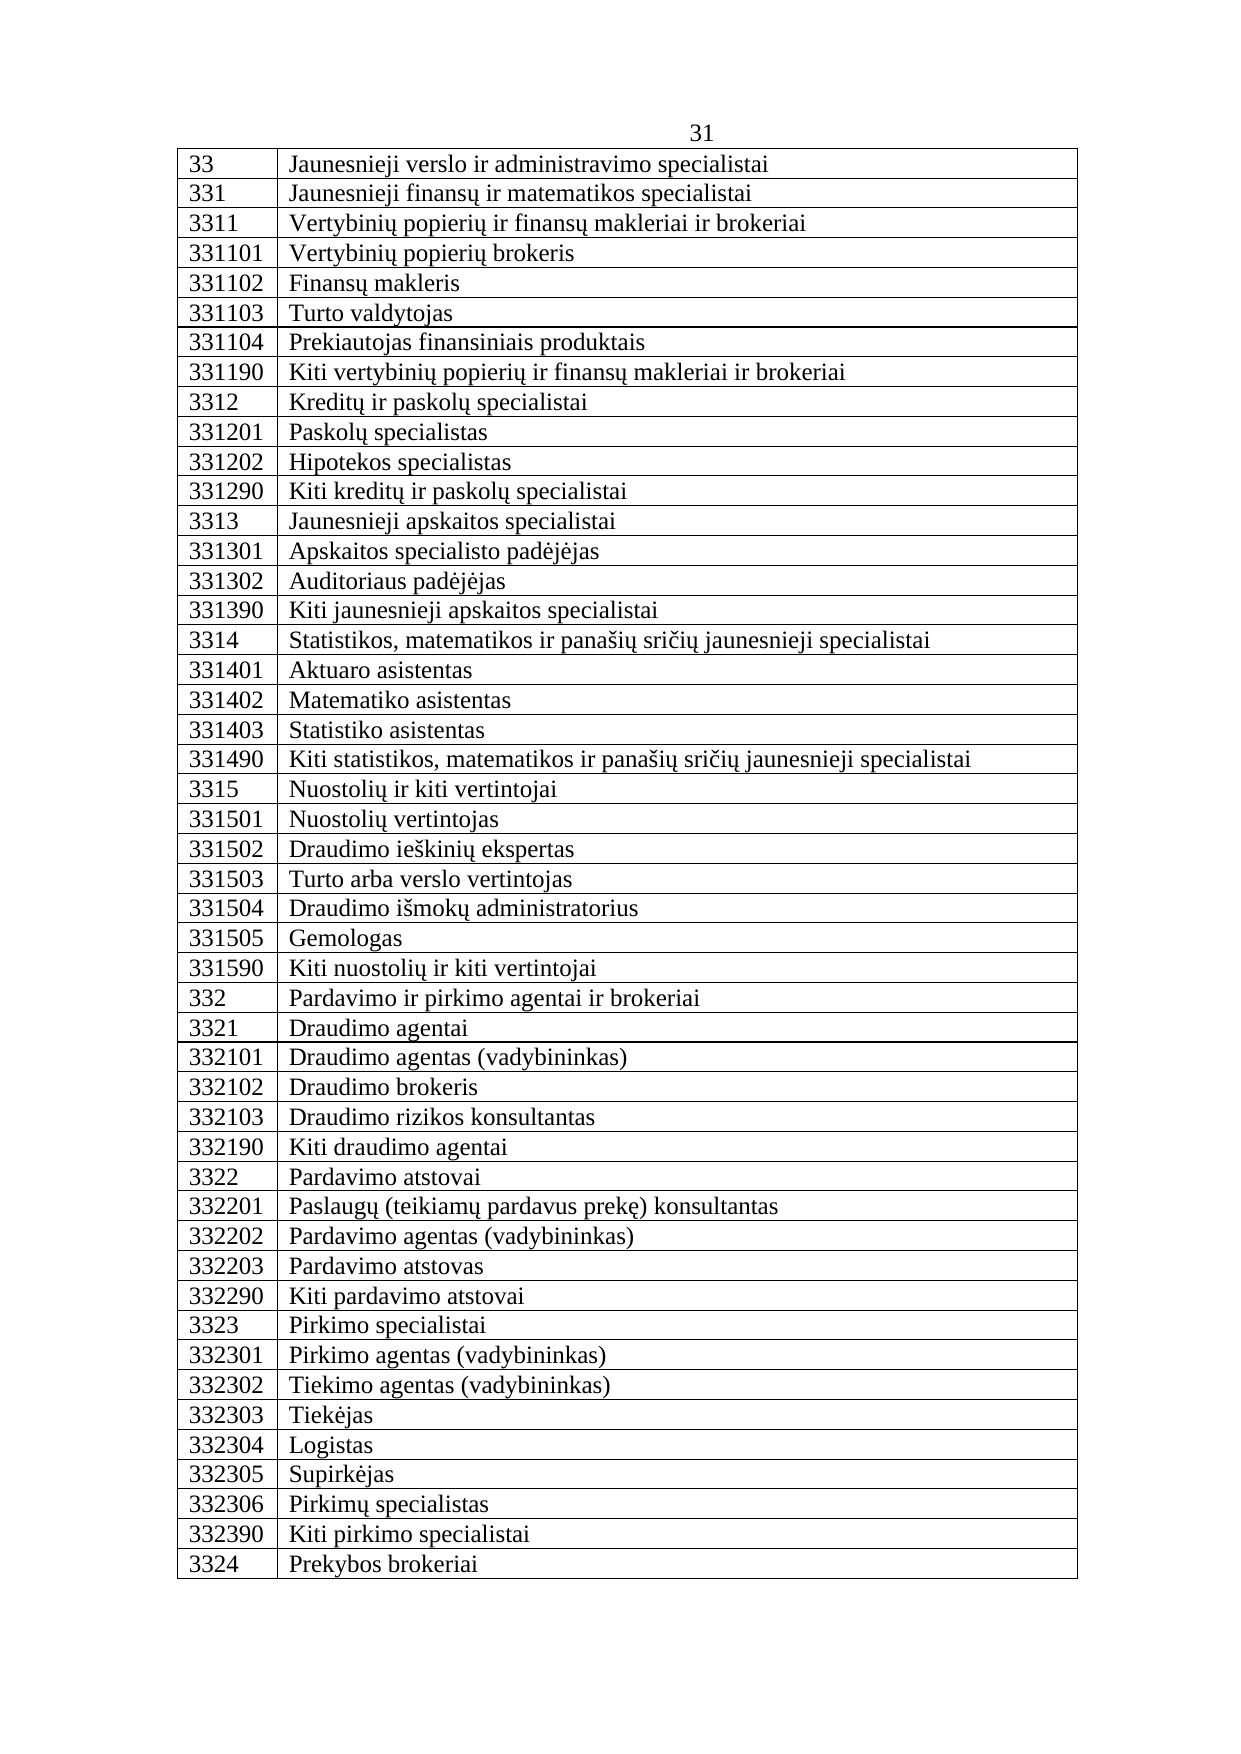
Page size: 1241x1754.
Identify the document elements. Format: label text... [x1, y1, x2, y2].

table_cell Vertybinių popierių ir finansų makleriai ir brokeriai [278, 208, 1077, 237]
table_cell Auditoriaus padėjėjas [278, 566, 1077, 594]
table_cell 3312 [178, 387, 277, 416]
table_cell Draudimo ieškinių ekspertas [278, 834, 1077, 863]
table_cell 332305 [178, 1460, 277, 1488]
table_cell Pirkimo agentas (vadybininkas) [278, 1340, 1077, 1369]
table_cell 332390 [178, 1519, 277, 1548]
table_cell 3314 [178, 625, 277, 654]
table_cell Kiti jaunesnieji apskaitos specialistai [278, 596, 1077, 624]
table_cell 3313 [178, 506, 277, 535]
table_cell Kiti pirkimo specialistai [278, 1519, 1077, 1548]
table_cell Prekybos brokeriai [278, 1549, 1077, 1578]
table_cell 331201 [178, 417, 277, 446]
table_cell Kreditų ir paskolų specialistai [278, 387, 1077, 416]
table_cell 331590 [178, 953, 277, 982]
table_cell 331490 [178, 745, 277, 773]
table_cell Pirkimo specialistai [278, 1311, 1077, 1339]
table_cell 331401 [178, 655, 277, 684]
table_cell 332202 [178, 1221, 277, 1250]
table_cell 331202 [178, 447, 277, 475]
table_cell Turto valdytojas [278, 298, 1077, 326]
table_cell 332102 [178, 1072, 277, 1101]
table_cell Paslaugų (teikiamų pardavus prekę) konsultantas [278, 1191, 1077, 1220]
table_cell 332 [178, 983, 277, 1012]
table_cell 332303 [178, 1400, 277, 1429]
table_cell 331505 [178, 923, 277, 952]
table_cell Apskaitos specialisto padėjėjas [278, 536, 1077, 565]
table_cell Logistas [278, 1430, 1077, 1458]
table_cell Kiti nuostolių ir kiti vertintojai [278, 953, 1077, 982]
table_cell Jaunesnieji apskaitos specialistai [278, 506, 1077, 535]
table_cell Draudimo brokeris [278, 1072, 1077, 1101]
table_cell 331103 [178, 298, 277, 326]
table_cell 332101 [178, 1043, 277, 1071]
table_cell Pirkimų specialistas [278, 1489, 1077, 1518]
table_cell Draudimo agentas (vadybininkas) [278, 1043, 1077, 1071]
table_cell 331402 [178, 685, 277, 714]
table_cell 332304 [178, 1430, 277, 1458]
table_cell Draudimo rizikos konsultantas [278, 1102, 1077, 1131]
table_cell Kiti statistikos, matematikos ir panašių sričių jaunesnieji specialistai [278, 745, 1077, 773]
table_cell Nuostolių ir kiti vertintojai [278, 774, 1077, 803]
table_cell 331502 [178, 834, 277, 863]
table_cell Draudimo išmokų administratorius [278, 894, 1077, 922]
table_cell Pardavimo agentas (vadybininkas) [278, 1221, 1077, 1250]
table_cell Nuostolių vertintojas [278, 804, 1077, 833]
table_cell Pardavimo atstovai [278, 1162, 1077, 1190]
table_cell 331104 [178, 328, 277, 356]
table_cell 331290 [178, 476, 277, 505]
table_cell 332203 [178, 1251, 277, 1280]
table_cell Pardavimo atstovas [278, 1251, 1077, 1280]
table_cell 331102 [178, 268, 277, 297]
table_cell Tiekimo agentas (vadybininkas) [278, 1370, 1077, 1399]
table_cell 3321 [178, 1013, 277, 1041]
table_cell Hipotekos specialistas [278, 447, 1077, 475]
table_cell Statistikos, matematikos ir panašių sričių jaunesnieji specialistai [278, 625, 1077, 654]
table_cell Kiti pardavimo atstovai [278, 1281, 1077, 1309]
table_cell Prekiautojas finansiniais produktais [278, 328, 1077, 356]
table_cell Vertybinių popierių brokeris [278, 238, 1077, 267]
table_cell 332201 [178, 1191, 277, 1220]
table_cell Kiti vertybinių popierių ir finansų makleriai ir brokeriai [278, 357, 1077, 386]
table_cell Jaunesnieji finansų ir matematikos specialistai [278, 179, 1077, 207]
table_cell Jaunesnieji verslo ir administravimo specialistai [278, 149, 1077, 177]
table_cell 332302 [178, 1370, 277, 1399]
table_cell 3315 [178, 774, 277, 803]
table_cell Pardavimo ir pirkimo agentai ir brokeriai [278, 983, 1077, 1012]
table_cell 331503 [178, 864, 277, 892]
table_cell 332190 [178, 1132, 277, 1161]
table_cell 332306 [178, 1489, 277, 1518]
table_cell 331302 [178, 566, 277, 594]
table_cell 331390 [178, 596, 277, 624]
table_cell 332290 [178, 1281, 277, 1309]
table_cell 331301 [178, 536, 277, 565]
table_cell 331501 [178, 804, 277, 833]
table_cell 331504 [178, 894, 277, 922]
table_cell 3311 [178, 208, 277, 237]
table_cell 3323 [178, 1311, 277, 1339]
table_cell Gemologas [278, 923, 1077, 952]
table_cell 331 [178, 179, 277, 207]
table_cell Supirkėjas [278, 1460, 1077, 1488]
table_cell 331101 [178, 238, 277, 267]
table_cell 3324 [178, 1549, 277, 1578]
table_cell Statistiko asistentas [278, 715, 1077, 743]
table_cell Aktuaro asistentas [278, 655, 1077, 684]
table_cell Tiekėjas [278, 1400, 1077, 1429]
table_cell Kiti kreditų ir paskolų specialistai [278, 476, 1077, 505]
table_cell 332103 [178, 1102, 277, 1131]
table_cell 3322 [178, 1162, 277, 1190]
table_cell Draudimo agentai [278, 1013, 1077, 1041]
table_cell 332301 [178, 1340, 277, 1369]
table_cell Paskolų specialistas [278, 417, 1077, 446]
table_cell 331190 [178, 357, 277, 386]
table_cell 331403 [178, 715, 277, 743]
table_cell Kiti draudimo agentai [278, 1132, 1077, 1161]
table_cell 33 [178, 149, 277, 177]
table_cell Turto arba verslo vertintojas [278, 864, 1077, 892]
table_cell Matematiko asistentas [278, 685, 1077, 714]
table_cell Finansų makleris [278, 268, 1077, 297]
